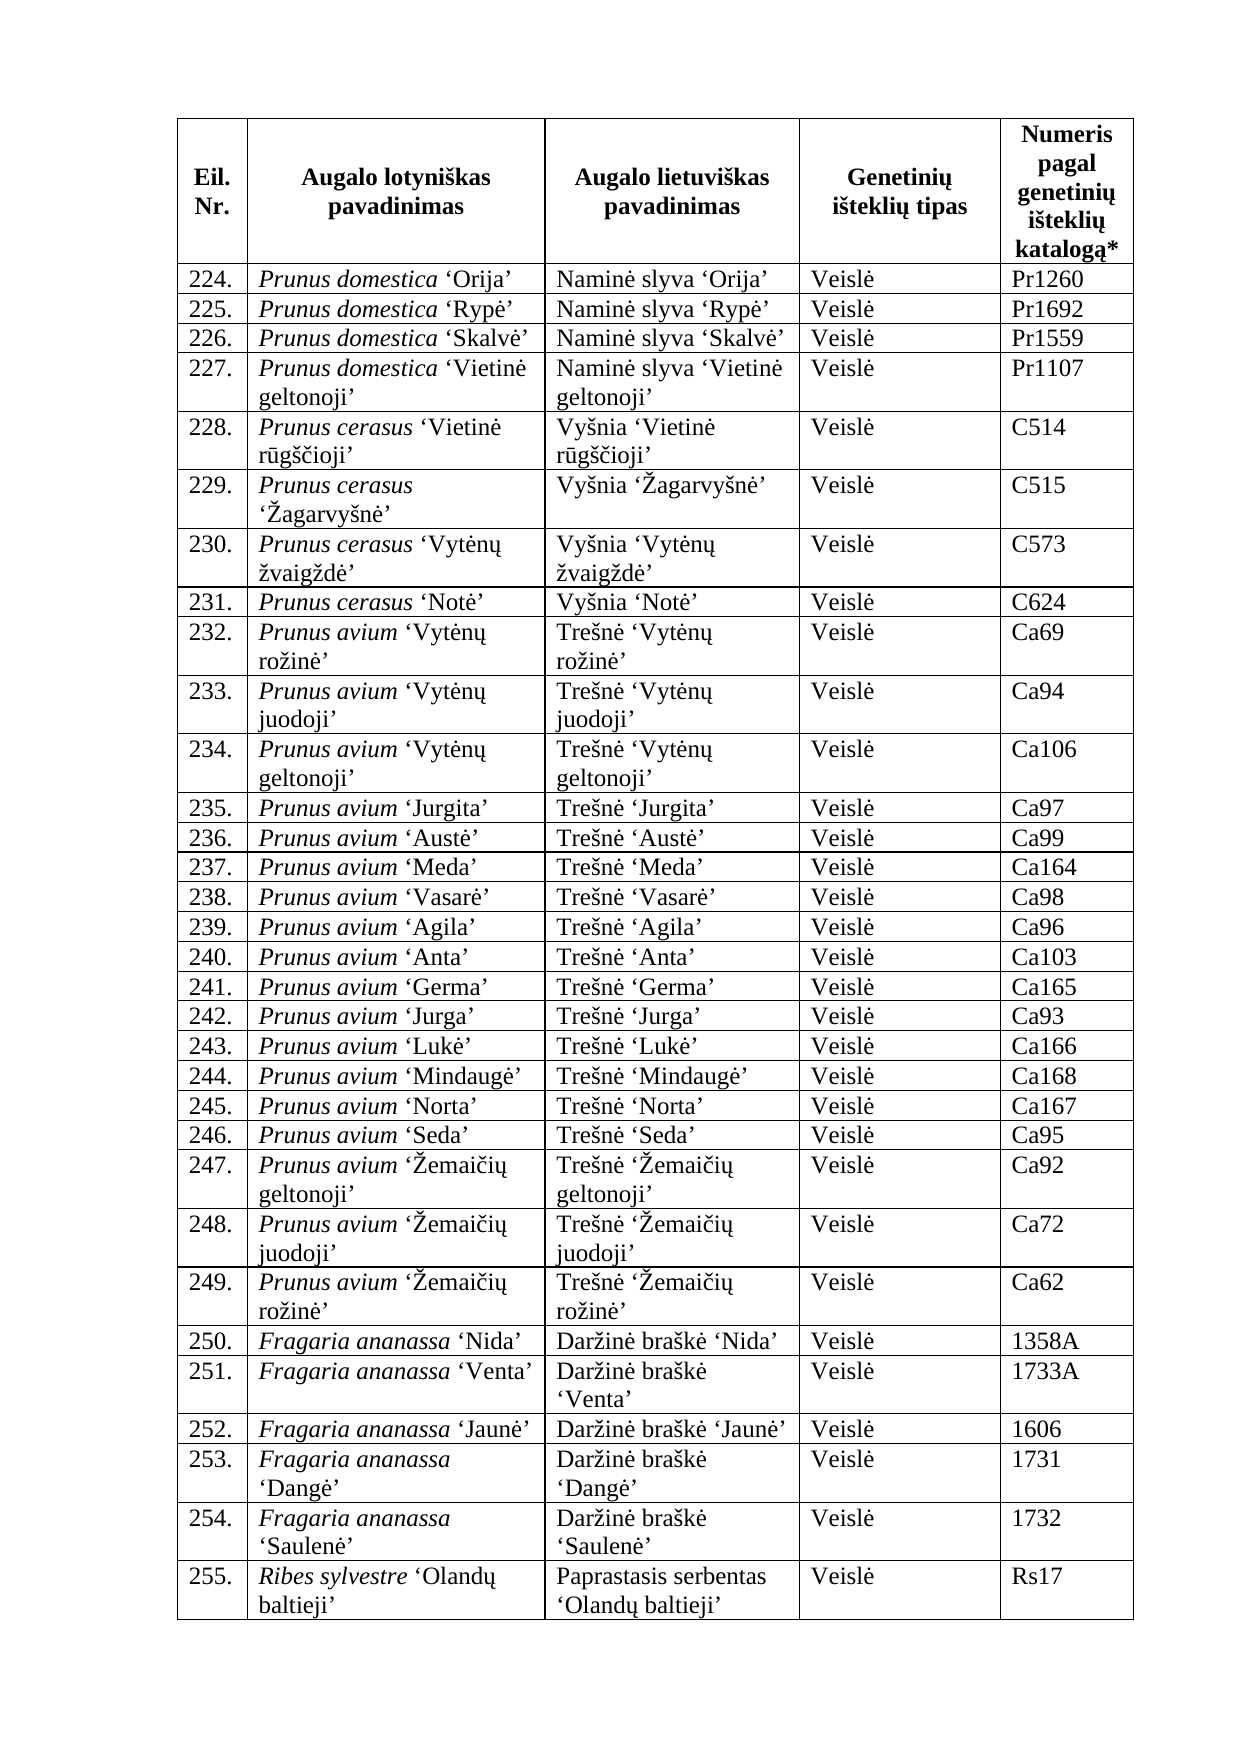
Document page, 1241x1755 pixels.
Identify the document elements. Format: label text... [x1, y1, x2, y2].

table_cell C624 [1001, 588, 1133, 616]
table_cell Ca167 [1001, 1091, 1133, 1119]
table_cell C514 [1001, 412, 1133, 469]
table_cell Ca95 [1001, 1121, 1133, 1149]
table_cell Trešnė ‘Žemaičių geltonoji’ [546, 1150, 799, 1208]
table_cell Veislė [800, 1414, 1000, 1443]
table_cell Trešnė ‘Žemaičių juodoji’ [546, 1209, 799, 1266]
table_cell 236. [178, 823, 247, 851]
table_cell Prunus avium ‘Norta’ [248, 1091, 544, 1119]
table_cell Veislė [800, 853, 1000, 881]
table_cell Veislė [800, 912, 1000, 941]
table_cell 249. [178, 1268, 247, 1325]
table_cell 1732 [1001, 1503, 1133, 1560]
table_cell Veislė [800, 1503, 1000, 1560]
table_cell Prunus avium ‘Vytėnų juodoji’ [248, 676, 544, 733]
table_cell 232. [178, 617, 247, 675]
table_cell Fragaria ananassa ‘Nida’ [248, 1326, 544, 1355]
table_cell Trešnė ‘Norta’ [546, 1091, 799, 1119]
table_cell Prunus cerasus ‘Žagarvyšnė’ [248, 470, 544, 528]
table_cell Trešnė ‘Seda’ [546, 1121, 799, 1149]
table_cell 246. [178, 1121, 247, 1149]
table_cell 239. [178, 912, 247, 941]
table_cell Veislė [800, 1031, 1000, 1060]
table_cell Prunus avium ‘Vasarė’ [248, 882, 544, 911]
table_header Numeris pagal genetinių išteklių katalogą* [1001, 119, 1133, 263]
table_cell Prunus domestica ‘Rypė’ [248, 294, 544, 322]
table_cell 250. [178, 1326, 247, 1355]
table_cell Prunus domestica ‘Vietinė geltonoji’ [248, 353, 544, 411]
table_cell Fragaria ananassa ‘Saulenė’ [248, 1503, 544, 1560]
table_cell Fragaria ananassa ‘Jaunė’ [248, 1414, 544, 1443]
table_cell Trešnė ‘Agila’ [546, 912, 799, 941]
table_cell Prunus domestica ‘Orija’ [248, 264, 544, 293]
table_cell Ca166 [1001, 1031, 1133, 1060]
table_cell 227. [178, 353, 247, 411]
table_cell Trešnė ‘Austė’ [546, 823, 799, 851]
table_cell Veislė [800, 294, 1000, 322]
table_cell Prunus cerasus ‘Notė’ [248, 588, 544, 616]
table_cell Trešnė ‘Anta’ [546, 942, 799, 971]
table_cell Naminė slyva ‘Skalvė’ [546, 324, 799, 352]
table_cell Veislė [800, 412, 1000, 469]
table_cell 241. [178, 972, 247, 1000]
table_cell Pr1559 [1001, 324, 1133, 352]
table_cell Paprastasis serbentas ‘Olandų baltieji’ [546, 1561, 799, 1619]
table_cell Vyšnia ‘Vietinė rūgščioji’ [546, 412, 799, 469]
table_cell 1731 [1001, 1444, 1133, 1502]
table_cell Prunus avium ‘Vytėnų geltonoji’ [248, 734, 544, 792]
table_cell Daržinė braškė ‘Venta’ [546, 1356, 799, 1413]
table_cell Trešnė ‘Lukė’ [546, 1031, 799, 1060]
table_cell 235. [178, 793, 247, 822]
table_cell Ca164 [1001, 853, 1133, 881]
table_cell Vyšnia ‘Notė’ [546, 588, 799, 616]
table_cell Naminė slyva ‘Orija’ [546, 264, 799, 293]
table_cell 1733A [1001, 1356, 1133, 1413]
table_cell Trešnė ‘Vytėnų geltonoji’ [546, 734, 799, 792]
table_cell 238. [178, 882, 247, 911]
table_cell Veislė [800, 793, 1000, 822]
table_cell Veislė [800, 1561, 1000, 1619]
table_cell Ca99 [1001, 823, 1133, 851]
table_cell Ca62 [1001, 1268, 1133, 1325]
table_cell Veislė [800, 882, 1000, 911]
table_cell 243. [178, 1031, 247, 1060]
table_cell 233. [178, 676, 247, 733]
table_cell 245. [178, 1091, 247, 1119]
table_cell Ca106 [1001, 734, 1133, 792]
table_header Augalo lietuviškas pavadinimas [546, 119, 799, 263]
table_cell Prunus avium ‘Austė’ [248, 823, 544, 851]
table_cell Prunus avium ‘Jurga’ [248, 1001, 544, 1030]
table_cell Ca103 [1001, 942, 1133, 971]
table_cell Veislė [800, 470, 1000, 528]
table_header Augalo lotyniškas pavadinimas [248, 119, 544, 263]
table_cell 237. [178, 853, 247, 881]
table_cell Ca92 [1001, 1150, 1133, 1208]
table_cell Veislė [800, 823, 1000, 851]
table_cell 255. [178, 1561, 247, 1619]
table_cell 251. [178, 1356, 247, 1413]
table_cell Trešnė ‘Germa’ [546, 972, 799, 1000]
table_cell Prunus cerasus ‘Vytėnų žvaigždė’ [248, 529, 544, 586]
table_cell Ca96 [1001, 912, 1133, 941]
table_cell Naminė slyva ‘Rypė’ [546, 294, 799, 322]
table_cell Veislė [800, 324, 1000, 352]
table_cell 234. [178, 734, 247, 792]
table_cell 229. [178, 470, 247, 528]
table_cell Veislė [800, 529, 1000, 586]
table_cell Veislė [800, 1209, 1000, 1266]
table_cell 242. [178, 1001, 247, 1030]
table_cell Trešnė ‘Vasarė’ [546, 882, 799, 911]
table_cell Veislė [800, 942, 1000, 971]
table_cell Prunus avium ‘Žemaičių rožinė’ [248, 1268, 544, 1325]
table_cell Veislė [800, 972, 1000, 1000]
table_cell Daržinė braškė ‘Saulenė’ [546, 1503, 799, 1560]
table_cell Daržinė braškė ‘Jaunė’ [546, 1414, 799, 1443]
table_cell 231. [178, 588, 247, 616]
table_cell Veislė [800, 353, 1000, 411]
table_cell Veislė [800, 1356, 1000, 1413]
table_cell Prunus avium ‘Agila’ [248, 912, 544, 941]
table_cell Prunus avium ‘Jurgita’ [248, 793, 544, 822]
table_cell 226. [178, 324, 247, 352]
table_cell Ca94 [1001, 676, 1133, 733]
table_cell Trešnė ‘Žemaičių rožinė’ [546, 1268, 799, 1325]
table_cell Veislė [800, 264, 1000, 293]
table_cell Ribes sylvestre ‘Olandų baltieji’ [248, 1561, 544, 1619]
table_header Genetinių išteklių tipas [800, 119, 1000, 263]
table_cell Veislė [800, 1121, 1000, 1149]
table_cell C573 [1001, 529, 1133, 586]
table_cell 225. [178, 294, 247, 322]
table_cell Ca165 [1001, 972, 1133, 1000]
table_cell Veislė [800, 734, 1000, 792]
table_cell Prunus avium ‘Seda’ [248, 1121, 544, 1149]
table_cell Daržinė braškė ‘Nida’ [546, 1326, 799, 1355]
table_cell Pr1107 [1001, 353, 1133, 411]
table_cell Prunus cerasus ‘Vietinė rūgščioji’ [248, 412, 544, 469]
table_cell Daržinė braškė ‘Dangė’ [546, 1444, 799, 1502]
table_cell 244. [178, 1061, 247, 1090]
table_cell 230. [178, 529, 247, 586]
table_cell Prunus domestica ‘Skalvė’ [248, 324, 544, 352]
table_cell 224. [178, 264, 247, 293]
table_cell Ca69 [1001, 617, 1133, 675]
table_cell Trešnė ‘Jurga’ [546, 1001, 799, 1030]
table_cell Prunus avium ‘Vytėnų rožinė’ [248, 617, 544, 675]
table_cell Vyšnia ‘Vytėnų žvaigždė’ [546, 529, 799, 586]
table_cell 253. [178, 1444, 247, 1502]
table_cell 1358A [1001, 1326, 1133, 1355]
table_cell 248. [178, 1209, 247, 1266]
table_cell Prunus avium ‘Žemaičių geltonoji’ [248, 1150, 544, 1208]
table_cell Veislė [800, 1326, 1000, 1355]
table_cell Veislė [800, 1444, 1000, 1502]
table_cell Vyšnia ‘Žagarvyšnė’ [546, 470, 799, 528]
table_cell Trešnė ‘Vytėnų rožinė’ [546, 617, 799, 675]
table_cell Prunus avium ‘Žemaičių juodoji’ [248, 1209, 544, 1266]
table_cell 247. [178, 1150, 247, 1208]
table_cell Prunus avium ‘Lukė’ [248, 1031, 544, 1060]
table_cell Rs17 [1001, 1561, 1133, 1619]
table_cell Pr1260 [1001, 264, 1133, 293]
table_cell Naminė slyva ‘Vietinė geltonoji’ [546, 353, 799, 411]
table_cell Veislė [800, 1268, 1000, 1325]
table_cell Ca97 [1001, 793, 1133, 822]
table_cell C515 [1001, 470, 1133, 528]
table_cell Veislė [800, 588, 1000, 616]
table_cell Ca72 [1001, 1209, 1133, 1266]
table_cell Trešnė ‘Vytėnų juodoji’ [546, 676, 799, 733]
table_cell Prunus avium ‘Anta’ [248, 942, 544, 971]
table_cell Prunus avium ‘Germa’ [248, 972, 544, 1000]
table_cell Veislė [800, 1150, 1000, 1208]
table_cell Prunus avium ‘Mindaugė’ [248, 1061, 544, 1090]
table_cell Pr1692 [1001, 294, 1133, 322]
table_cell Prunus avium ‘Meda’ [248, 853, 544, 881]
table_cell Veislė [800, 1091, 1000, 1119]
table_cell Ca98 [1001, 882, 1133, 911]
table_cell Fragaria ananassa ‘Venta’ [248, 1356, 544, 1413]
table_cell Trešnė ‘Jurgita’ [546, 793, 799, 822]
table_cell Ca168 [1001, 1061, 1133, 1090]
table_cell 1606 [1001, 1414, 1133, 1443]
table_cell Veislė [800, 617, 1000, 675]
table_cell Veislė [800, 676, 1000, 733]
table_cell 254. [178, 1503, 247, 1560]
table_cell Fragaria ananassa ‘Dangė’ [248, 1444, 544, 1502]
table_cell Ca93 [1001, 1001, 1133, 1030]
table_header Eil. Nr. [178, 119, 247, 263]
table_cell Trešnė ‘Mindaugė’ [546, 1061, 799, 1090]
table_cell Trešnė ‘Meda’ [546, 853, 799, 881]
table_cell 240. [178, 942, 247, 971]
table_cell 252. [178, 1414, 247, 1443]
table_cell 228. [178, 412, 247, 469]
table_cell Veislė [800, 1061, 1000, 1090]
table_cell Veislė [800, 1001, 1000, 1030]
